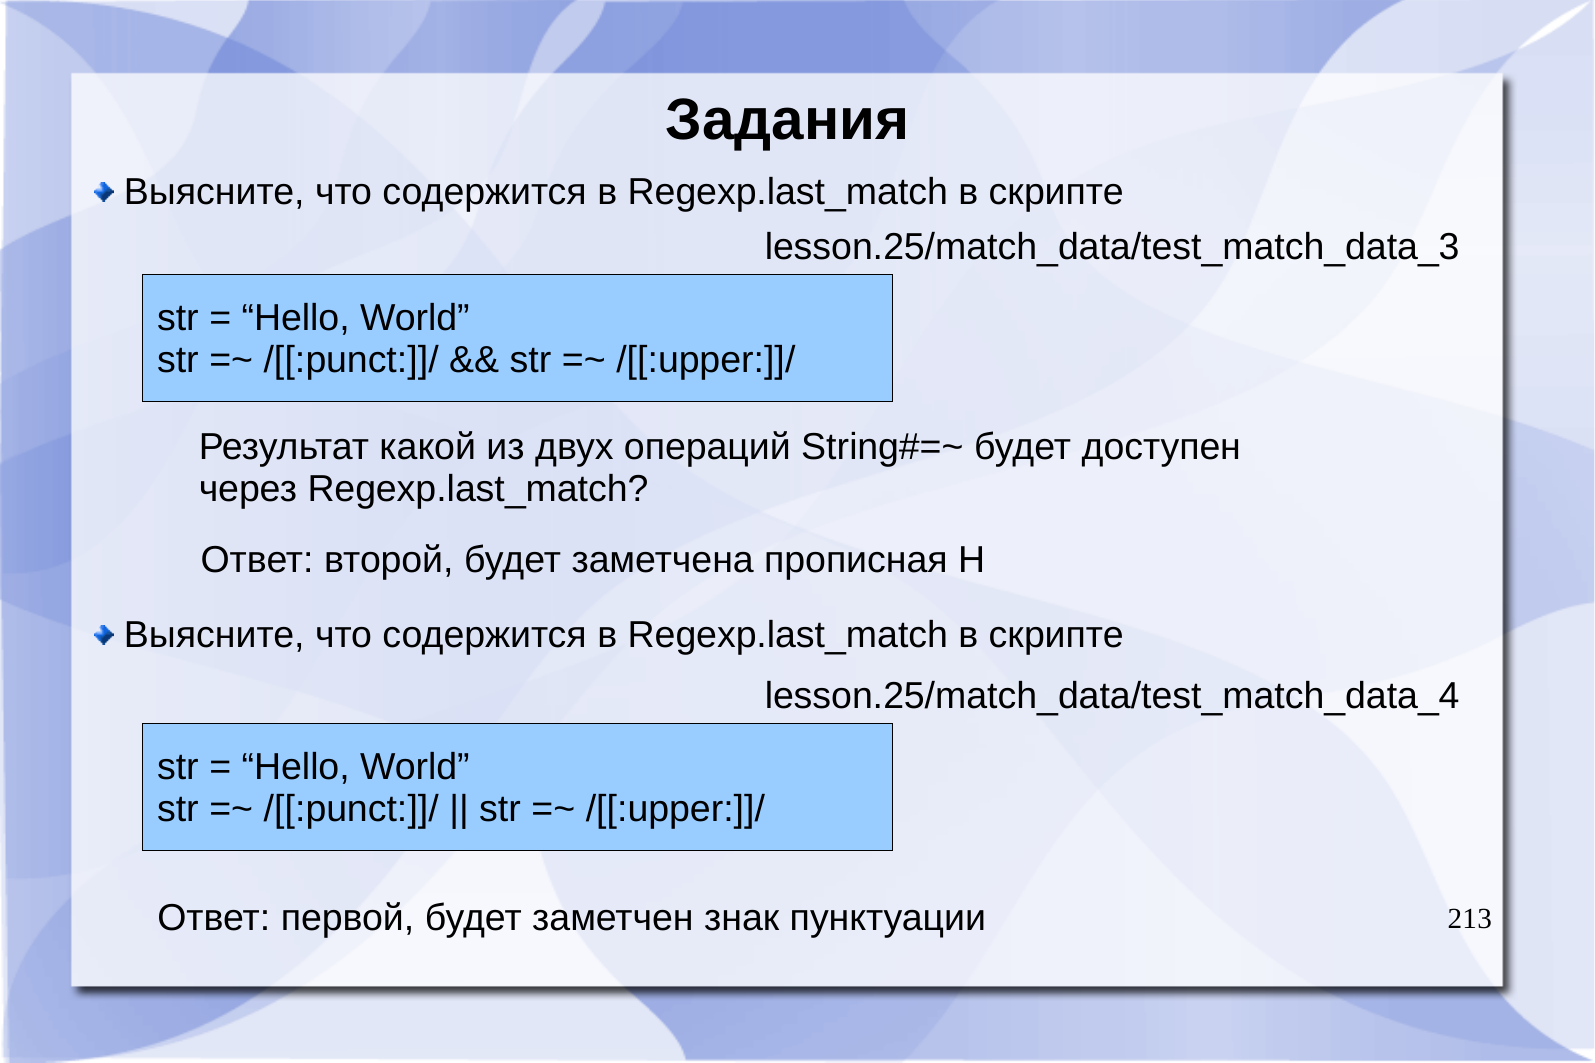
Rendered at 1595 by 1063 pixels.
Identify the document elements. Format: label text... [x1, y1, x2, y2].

text_box Ответ: второй, будет заметчена прописная H [185, 530, 1001, 588]
picture [0, 0, 1595, 1063]
text_box lesson.25/match_data/test_match_data_4 [749, 666, 1475, 724]
text_box Ответ: первой, будет заметчен знак пунктуации [142, 888, 1001, 946]
text_box Результат какой из двух операций String#=~ будет доступен через Regexp.last_match? [184, 417, 1307, 517]
text_box Выясните, что содержится в Regexp.last_match в скрипте [79, 163, 1150, 221]
title Задания [75, 75, 1501, 164]
text_box str = “Hello, World” str =~ /[[:punct:]]/ || str =~ /[[:upper:]]/ [142, 723, 893, 851]
text_box str = “Hello, World” str =~ /[[:punct:]]/ && str =~ /[[:upper:]]/ [142, 274, 893, 402]
text_box lesson.25/match_data/test_match_data_3 [749, 217, 1475, 275]
text_box Выясните, что содержится в Regexp.last_match в скрипте [79, 606, 1150, 664]
